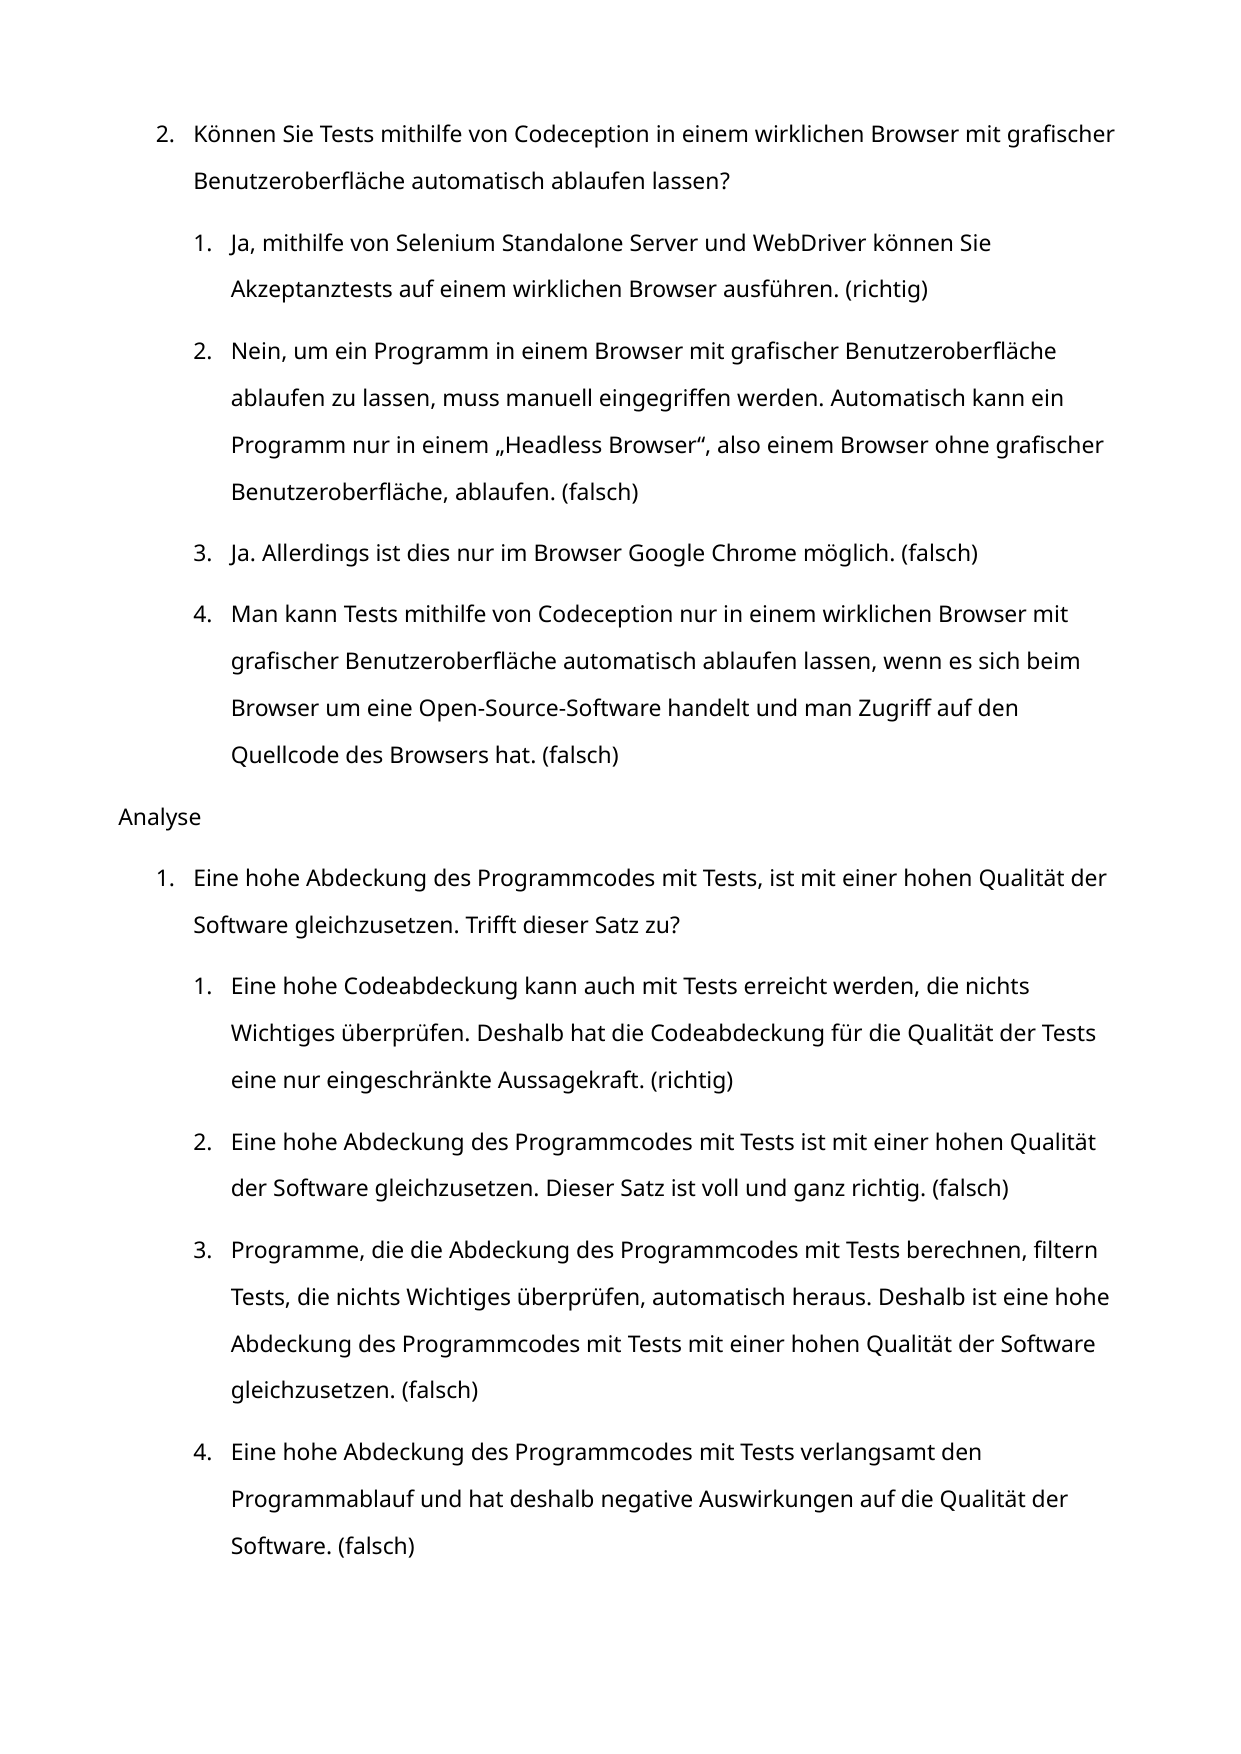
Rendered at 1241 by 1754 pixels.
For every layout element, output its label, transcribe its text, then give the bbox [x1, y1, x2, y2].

list Man kann Tests mithilfe von Codeception nur in einem wirklichen Browser mit grafischer Benutzeroberfläche automatisch ablaufen lassen, wenn es sich beim Browser um eine Open-Source-Software handelt und man Zugriff auf den Quellcode des Browsers hat. (falsch) [193, 598, 1122, 770]
list Ja, mithilfe von Selenium Standalone Server und WebDriver können Sie Akzeptanztests auf einem wirklichen Browser ausführen. (richtig) [193, 226, 1122, 304]
list Eine hohe Abdeckung des Programmcodes mit Tests verlangsamt den Programmablauf und hat deshalb negative Auswirkungen auf die Qualität der Software. (falsch) [193, 1436, 1122, 1561]
list Ja. Allerdings ist dies nur im Browser Google Chrome möglich. (falsch) [193, 537, 1122, 568]
list Programme, die die Abdeckung des Programmcodes mit Tests berechnen, filtern Tests, die nichts Wichtiges überprüfen, automatisch heraus. Deshalb ist eine hohe Abdeckung des Programmcodes mit Tests mit einer hohen Qualität der Software gleichzusetzen. (falsch) [193, 1234, 1122, 1406]
text Analyse [118, 800, 1122, 832]
list Eine hohe Abdeckung des Programmcodes mit Tests ist mit einer hohen Qualität der Software gleichzusetzen. Dieser Satz ist voll und ganz richtig. (falsch) [193, 1125, 1122, 1203]
list Können Sie Tests mithilfe von Codeception in einem wirklichen Browser mit grafischer Benutzeroberfläche automatisch ablaufen lassen? [156, 118, 1122, 196]
list Eine hohe Codeabdeckung kann auch mit Tests erreicht werden, die nichts Wichtiges überprüfen. Deshalb hat die Codeabdeckung für die Qualität der Tests eine nur eingeschränkte Aussagekraft. (richtig) [193, 970, 1122, 1095]
list Nein, um ein Programm in einem Browser mit grafischer Benutzeroberfläche ablaufen zu lassen, muss manuell eingegriffen werden. Automatisch kann ein Programm nur in einem „Headless Browser“, also einem Browser ohne grafischer Benutzeroberfläche, ablaufen. (falsch) [193, 335, 1122, 507]
list Eine hohe Abdeckung des Programmcodes mit Tests, ist mit einer hohen Qualität der Software gleichzusetzen. Trifft dieser Satz zu? [156, 862, 1122, 940]
